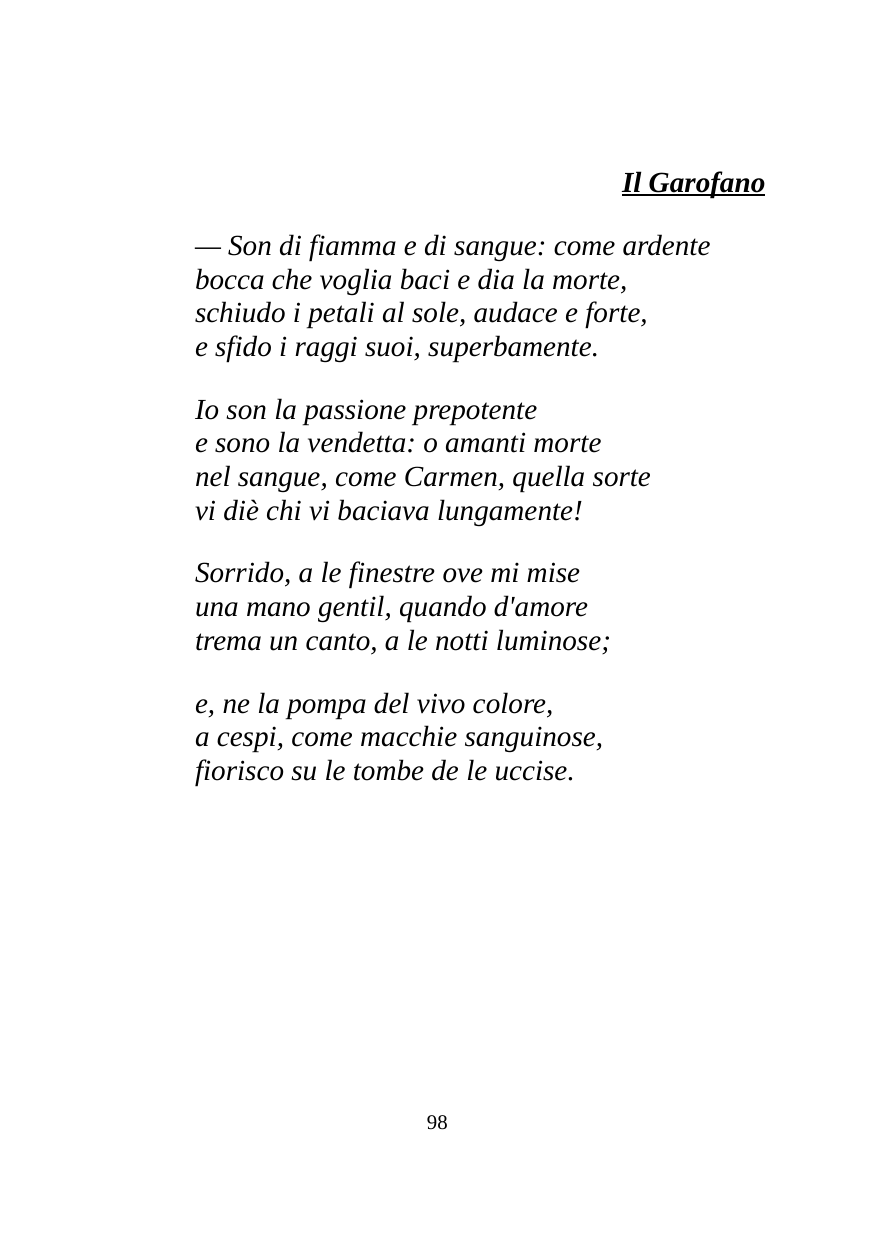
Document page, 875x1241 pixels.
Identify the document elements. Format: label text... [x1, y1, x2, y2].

text Sorrido, a le finestre ove mi mise una mano gentil, quando d'amore trema un canto, a le notti luminose; [195, 556, 768, 656]
text Il Garofano [106, 165, 768, 199]
text — Son di fiamma e di sangue: come ardente bocca che voglia baci e dia la morte, schiudo i petali al sole, audace e forte, e sfido i raggi suoi, superbamente. [195, 228, 768, 362]
text e, ne la pompa del vivo colore, a cespi, come macchie sanguinose, fiorisco su le tombe de le uccise. [195, 686, 768, 786]
text Io son la passione prepotente e sono la vendetta: o amanti morte nel sangue, come Carmen, quella sorte vi diè chi vi baciava lungamente! [195, 392, 768, 526]
